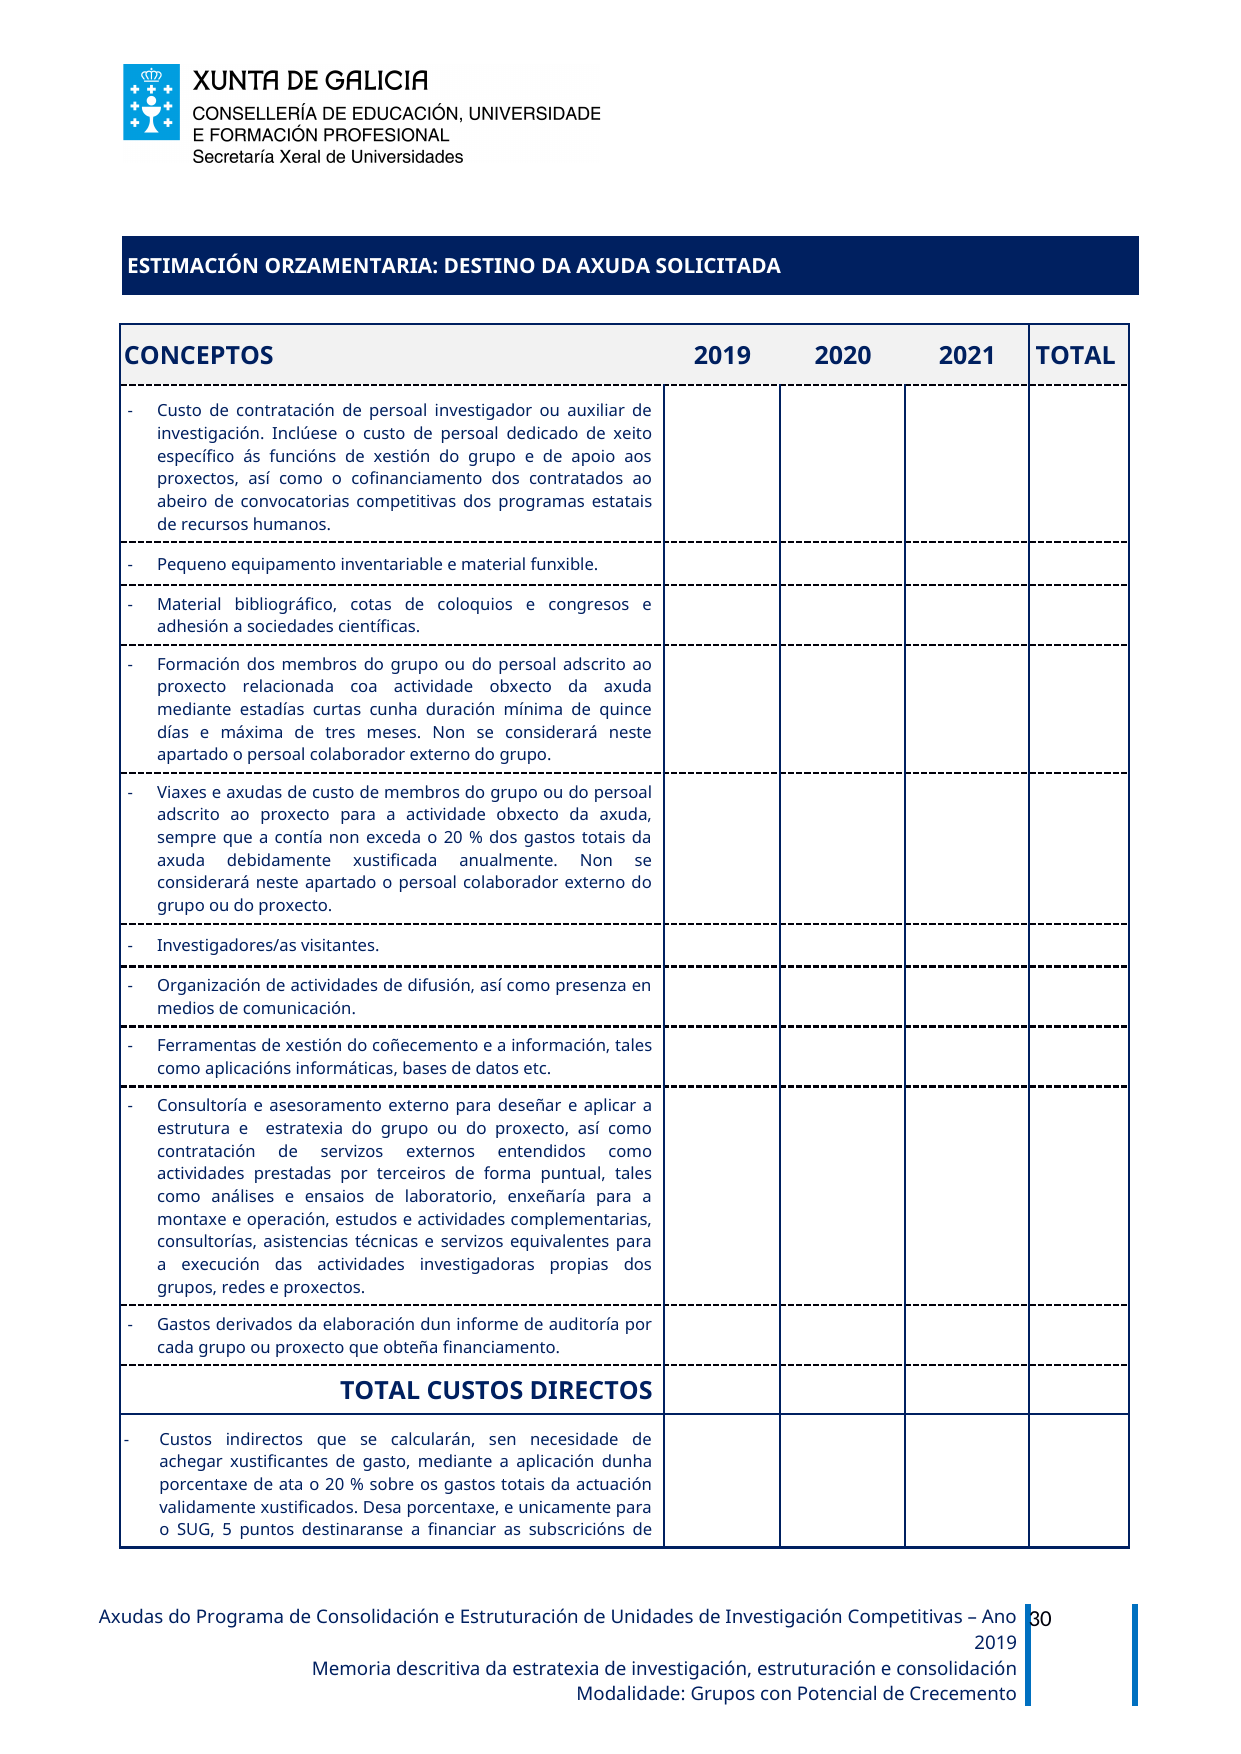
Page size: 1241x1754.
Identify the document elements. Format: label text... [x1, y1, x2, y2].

table_cell [906, 1304, 1028, 1364]
table_cell [665, 1085, 779, 1304]
table_cell [906, 584, 1028, 644]
table_cell [665, 772, 779, 923]
table_header ESTIMACIÓN ORZAMENTARIA: DESTINO DA AXUDA SOLICITADA [124, 239, 1136, 292]
table_cell [906, 644, 1028, 772]
table_cell [781, 1364, 904, 1413]
table_cell [906, 772, 1028, 923]
picture [131, 102, 139, 110]
table_cell [665, 384, 779, 541]
table_cell [906, 384, 1028, 541]
table_cell [1030, 1025, 1128, 1085]
picture [148, 86, 155, 93]
table_cell Ferramentas de xestión do coñecemento e a información, tales como aplicacións informáticas, bases de datos etc. [121, 1025, 663, 1085]
picture [164, 102, 172, 110]
table_cell [665, 1415, 779, 1546]
picture [164, 86, 172, 93]
picture [123, 64, 601, 163]
table_cell [906, 1025, 1028, 1085]
table_cell [906, 1415, 1028, 1546]
picture [143, 97, 160, 132]
table_cell [1030, 1364, 1128, 1413]
table_cell [781, 384, 904, 541]
table_cell [1030, 923, 1128, 965]
table_cell [781, 584, 904, 644]
table_cell [1030, 584, 1128, 644]
table_cell [665, 1364, 779, 1413]
table_cell Organización de actividades de difusión, así como presenza en medios de comunicación. [121, 965, 663, 1025]
table_cell Material bibliográfico, cotas de coloquios e congresos e adhesión a sociedades científicas. [121, 584, 663, 644]
table_cell Pequeno equipamento inventariable e material funxible. [121, 541, 663, 584]
table_header CONCEPTOS [121, 325, 664, 384]
table_cell [906, 923, 1028, 965]
table_header 2019 [664, 325, 780, 384]
table_cell Custo de contratación de persoal investigador ou auxiliar de investigación. Inclúese o custo de persoal dedicado de xeito específico ás funcións de xestión do grupo e de apoio aos proxectos, así como o cofinanciamento dos contratados ao abeiro de convocatorias competitivas dos programas estatais de recursos humanos. [121, 384, 663, 541]
table_cell [781, 644, 904, 772]
table_cell Viaxes e axudas de custo de membros do grupo ou do persoal adscrito ao proxecto para a actividade obxecto da axuda, sempre que a contía non exceda o 20 % dos gastos totais da axuda debidamente xustificada anualmente. Non se considerará neste apartado o persoal colaborador externo do grupo ou do proxecto. [121, 772, 663, 923]
table_cell Custos indirectos que se calcularán, sen necesidade de achegar xustificantes de gasto, mediante a aplicación dunha porcentaxe de ata o 20 % sobre os gastos totais da actuación validamente xustificados. Desa porcentaxe, e unicamente para o SUG, 5 puntos destinaranse a financiar as subscricións de [121, 1415, 663, 1546]
table_cell [781, 923, 904, 965]
table_cell Gastos derivados da elaboración dun informe de auditoría por cada grupo ou proxecto que obteña financiamento. [121, 1304, 663, 1364]
table_cell [781, 1025, 904, 1085]
table_cell [781, 1085, 904, 1304]
table_cell [665, 644, 779, 772]
table_cell [1030, 965, 1128, 1025]
table_cell Formación dos membros do grupo ou do persoal adscrito ao proxecto relacionada coa actividade obxecto da axuda mediante estadías curtas cunha duración mínima de quince días e máxima de tres meses. Non se considerará neste apartado o persoal colaborador externo do grupo. [121, 644, 663, 772]
table_cell Consultoría e asesoramento externo para deseñar e aplicar a estrutura e estratexia do grupo ou do proxecto, así como contratación de servizos externos entendidos como actividades prestadas por terceiros de forma puntual, tales como análises e ensaios de laboratorio, enxeñaría para a montaxe e operación, estudos e actividades complementarias, consultorías, asistencias técnicas e servizos equivalentes para a execución das actividades investigadoras propias dos grupos, redes e proxectos. [121, 1085, 663, 1304]
table_header TOTAL [1030, 325, 1128, 384]
picture [131, 119, 139, 126]
table_cell Investigadores/as visitantes. [121, 923, 663, 965]
table_cell [781, 965, 904, 1025]
table_cell [665, 584, 779, 644]
table_cell [1030, 384, 1128, 541]
table_cell [665, 541, 779, 584]
table_cell [1030, 772, 1128, 923]
table_cell [781, 1415, 904, 1546]
table_cell [906, 965, 1028, 1025]
table_cell [665, 965, 779, 1025]
picture [164, 119, 172, 126]
table_cell [1030, 1415, 1128, 1546]
table_cell [906, 541, 1028, 584]
table_cell [906, 1085, 1028, 1304]
table_cell [781, 1304, 904, 1364]
table_cell [665, 1304, 779, 1364]
table_cell [781, 772, 904, 923]
table_cell TOTAL CUSTOS DIRECTOS [121, 1364, 663, 1413]
table_cell [1030, 1085, 1128, 1304]
table_header 2021 [905, 325, 1028, 384]
table_cell [1030, 644, 1128, 772]
picture [131, 86, 139, 93]
table_cell [665, 1025, 779, 1085]
table_cell [1030, 541, 1128, 584]
table_cell [665, 923, 779, 965]
table_cell [1030, 1304, 1128, 1364]
table_cell [781, 541, 904, 584]
table_cell [906, 1364, 1028, 1413]
table_header 2020 [780, 325, 905, 384]
